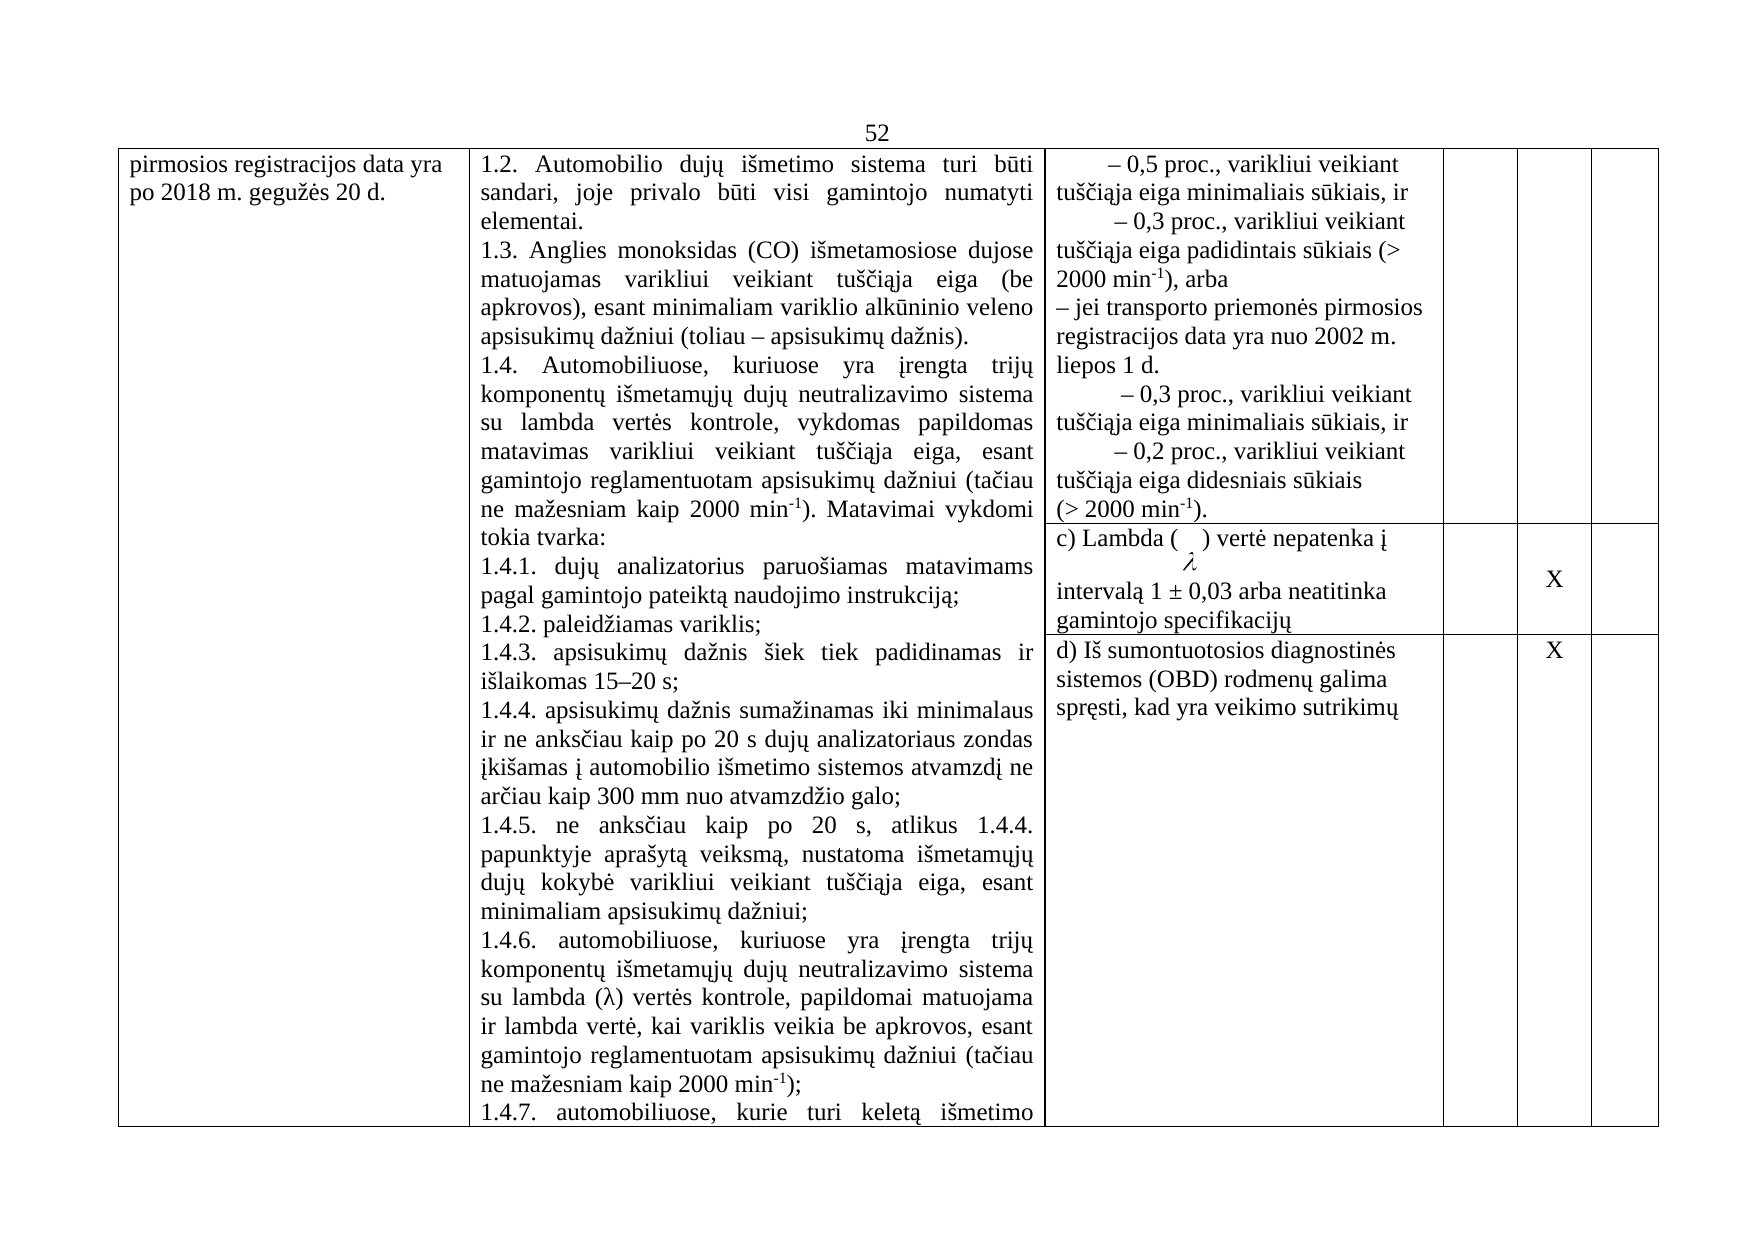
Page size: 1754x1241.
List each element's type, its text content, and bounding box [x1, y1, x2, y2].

table_cell X [1518, 635, 1591, 1126]
table_cell [1444, 635, 1517, 1126]
table_cell pirmosios registracijos data yra po 2018 m. gegužės 20 d. [119, 149, 469, 1126]
table_cell [1592, 635, 1658, 1126]
table_cell – 0,5 proc., varikliui veikiant tuščiąja eiga minimaliais sūkiais, ir – 0,3 proc., varikliui veikiant tuščiąja eiga padidintais sūkiais (> 2000 min-1), arba – jei transporto priemonės pirmosios registracijos data yra nuo 2002 m. liepos 1 d. – 0,3 proc., varikliui veikiant tuščiąja eiga minimaliais sūkiais, ir – 0,2 proc., varikliui veikiant tuščiąja eiga didesniais sūkiais (> 2000 min-1). [1046, 149, 1443, 522]
table_cell d) Iš sumontuotosios diagnostinės sistemos (OBD) rodmenų galima spręsti, kad yra veikimo sutrikimų [1046, 635, 1443, 1126]
table_cell [1444, 524, 1517, 634]
table_cell 1.2. Automobilio dujų išmetimo sistema turi būti sandari, joje privalo būti visi gamintojo numatyti elementai. 1.3. Anglies monoksidas (CO) išmetamosiose dujose matuojamas varikliui veikiant tuščiąja eiga (be apkrovos), esant minimaliam variklio alkūninio veleno apsisukimų dažniui (toliau – apsisukimų dažnis). 1.4. Automobiliuose, kuriuose yra įrengta trijų komponentų išmetamųjų dujų neutralizavimo sistema su lambda vertės kontrole, vykdomas papildomas matavimas varikliui veikiant tuščiąja eiga, esant gamintojo reglamentuotam apsisukimų dažniui (tačiau ne mažesniam kaip 2000 min-1). Matavimai vykdomi tokia tvarka: 1.4.1. dujų analizatorius paruošiamas matavimams pagal gamintojo pateiktą naudojimo instrukciją; 1.4.2. paleidžiamas variklis; 1.4.3. apsisukimų dažnis šiek tiek padidinamas ir išlaikomas 15–20 s; 1.4.4. apsisukimų dažnis sumažinamas iki minimalaus ir ne anksčiau kaip po 20 s dujų analizatoriaus zondas įkišamas į automobilio išmetimo sistemos atvamzdį ne arčiau kaip 300 mm nuo atvamzdžio galo; 1.4.5. ne anksčiau kaip po 20 s, atlikus 1.4.4. papunktyje aprašytą veiksmą, nustatoma išmetamųjų dujų kokybė varikliui veikiant tuščiąja eiga, esant minimaliam apsisukimų dažniui; 1.4.6. automobiliuose, kuriuose yra įrengta trijų komponentų išmetamųjų dujų neutralizavimo sistema su lambda (λ) vertės kontrole, papildomai matuojama ir lambda vertė, kai variklis veikia be apkrovos, esant gamintojo reglamentuotam apsisukimų dažniui (tačiau ne mažesniam kaip 2000 min-1); 1.4.7. automobiliuose, kurie turi keletą išmetimo [470, 149, 1044, 1126]
table_cell c) Lambda () vertė nepatenka į intervalą 1 ± 0,03 arba neatitinka gamintojo specifikacijų [1046, 524, 1443, 634]
table_cell [1592, 149, 1658, 522]
table_cell [1518, 149, 1591, 522]
table_cell [1444, 149, 1517, 522]
table_cell [1592, 524, 1658, 634]
table_cell X [1518, 524, 1591, 634]
